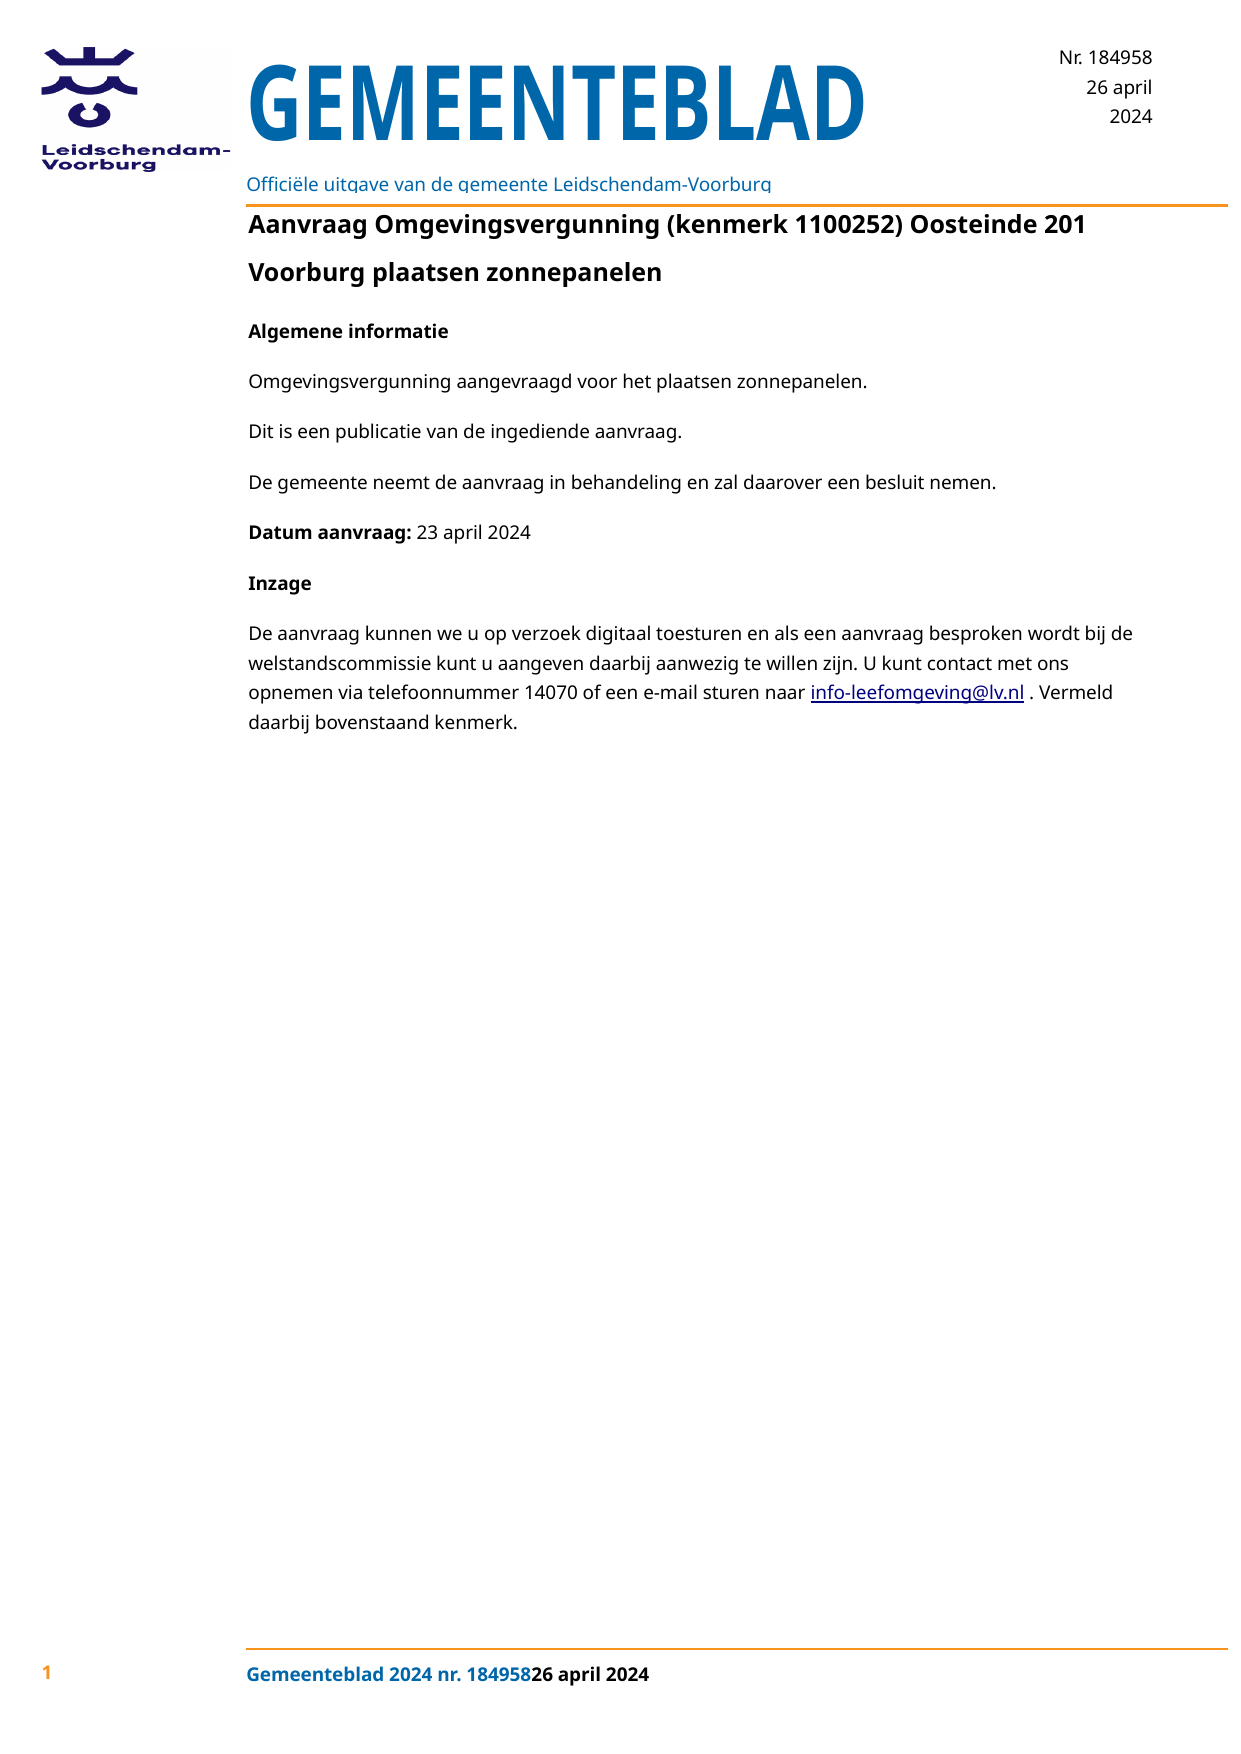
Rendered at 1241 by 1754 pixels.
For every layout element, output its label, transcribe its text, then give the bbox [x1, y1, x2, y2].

picture [41, 47, 231, 172]
text Omgevingsvergunning aangevraagd voor het plaatsen zonnepanelen. [248, 368, 1152, 394]
text Datum aanvraag: 23 april 2024 [248, 519, 1152, 545]
text Inzage [248, 570, 1152, 596]
text De aanvraag kunnen we u op verzoek digitaal toesturen en als een aanvraag besproken wordt bij de welstandscommissie kunt u aangeven daarbij aanwezig te willen zijn. U kunt contact met ons opnemen via telefoonnummer 14070 of een e-mail sturen naar info-leefomgeving@lv.nl . Vermeld daarbij bovenstaand kenmerk. [248, 620, 1152, 735]
text Dit is een publicatie van de ingediende aanvraag. [248, 419, 1152, 444]
text Aanvraag Omgevingsvergunning (kenmerk 1100252) Oosteinde 201 Voorburg plaatsen zonnepanelen [248, 207, 1152, 288]
text De gemeente neemt de aanvraag in behandeling en zal daarover een besluit nemen. [248, 469, 1152, 495]
text Algemene informatie [248, 318, 1152, 344]
